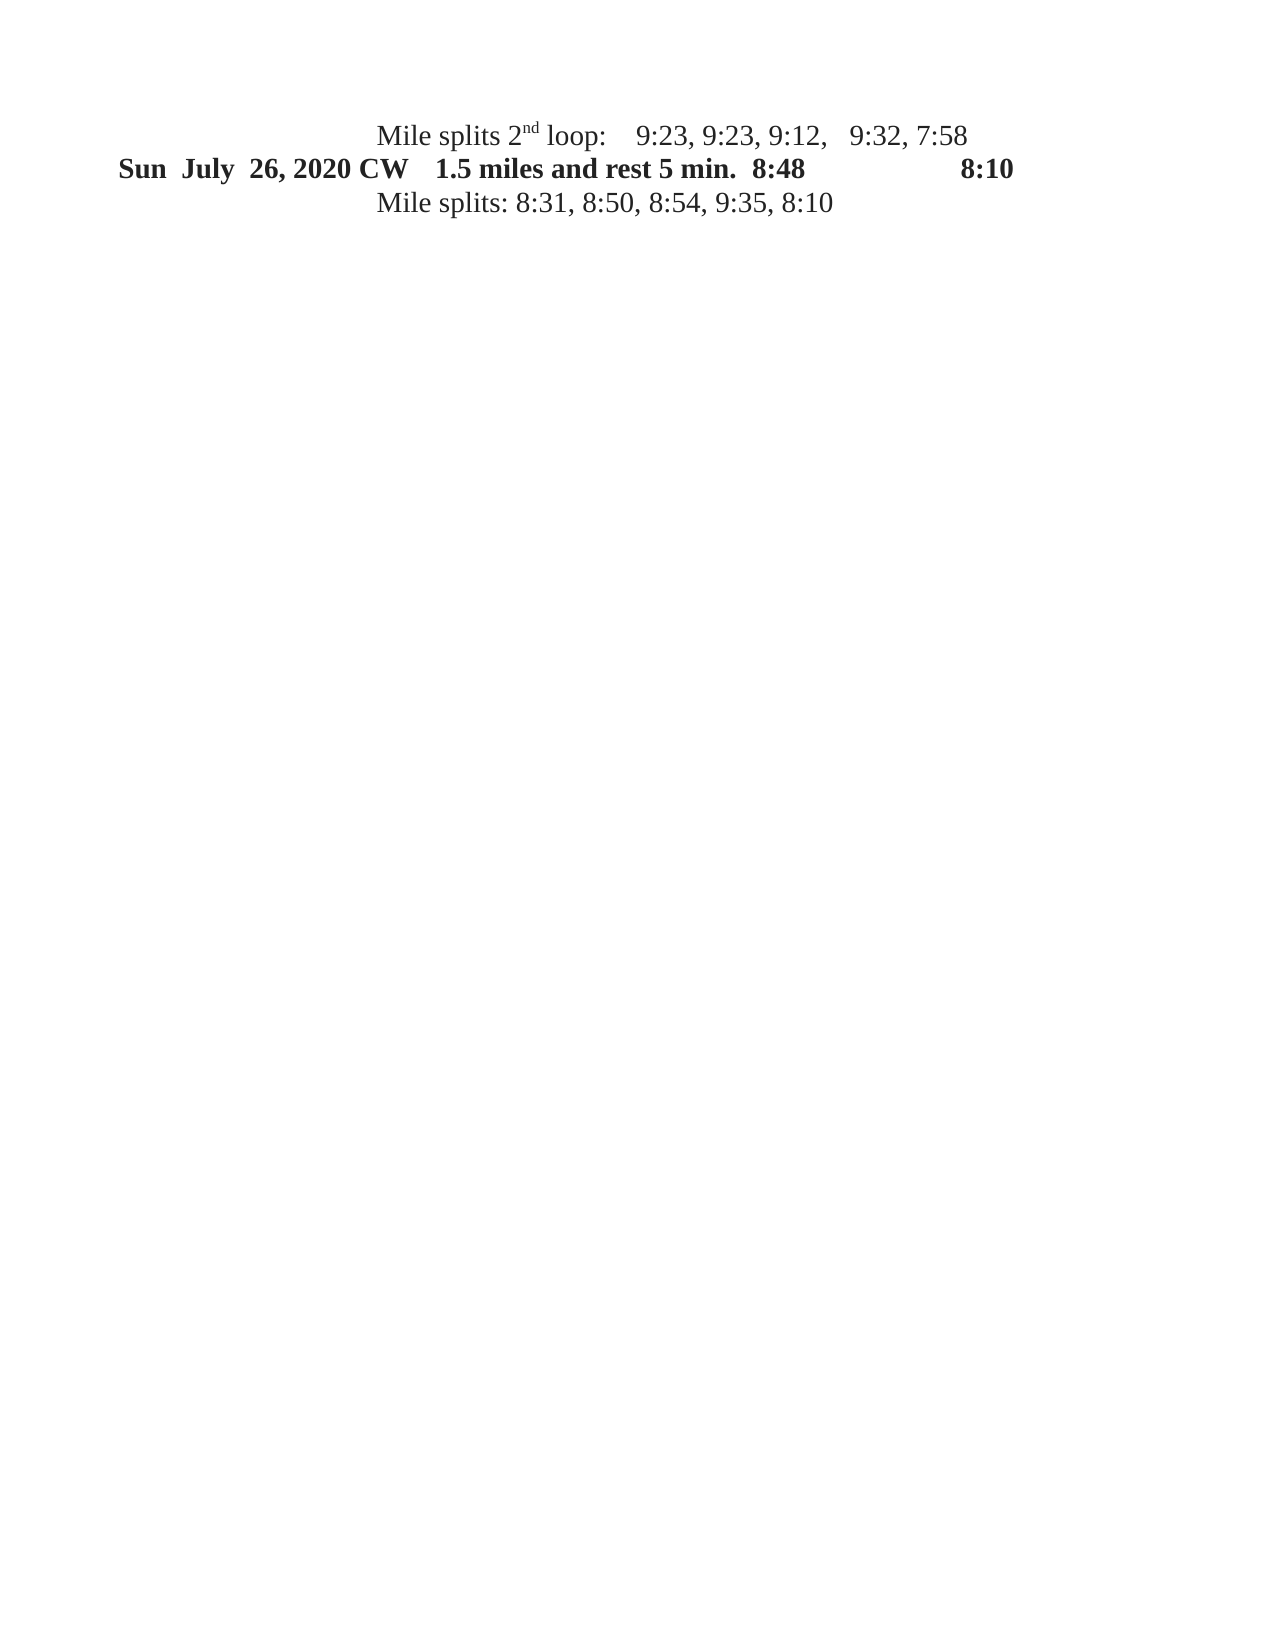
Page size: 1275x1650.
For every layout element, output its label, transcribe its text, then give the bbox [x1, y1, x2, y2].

text Sun July 26, 2020 CW 1.5 miles and rest 5 min. 8:48 8:10 Mile splits: 8:31, 8:50, 8:54, 9:35, 8:10 [118, 152, 1161, 219]
text Mile splits 2nd loop: 9:23, 9:23, 9:12, 9:32, 7:58 [118, 118, 1161, 152]
